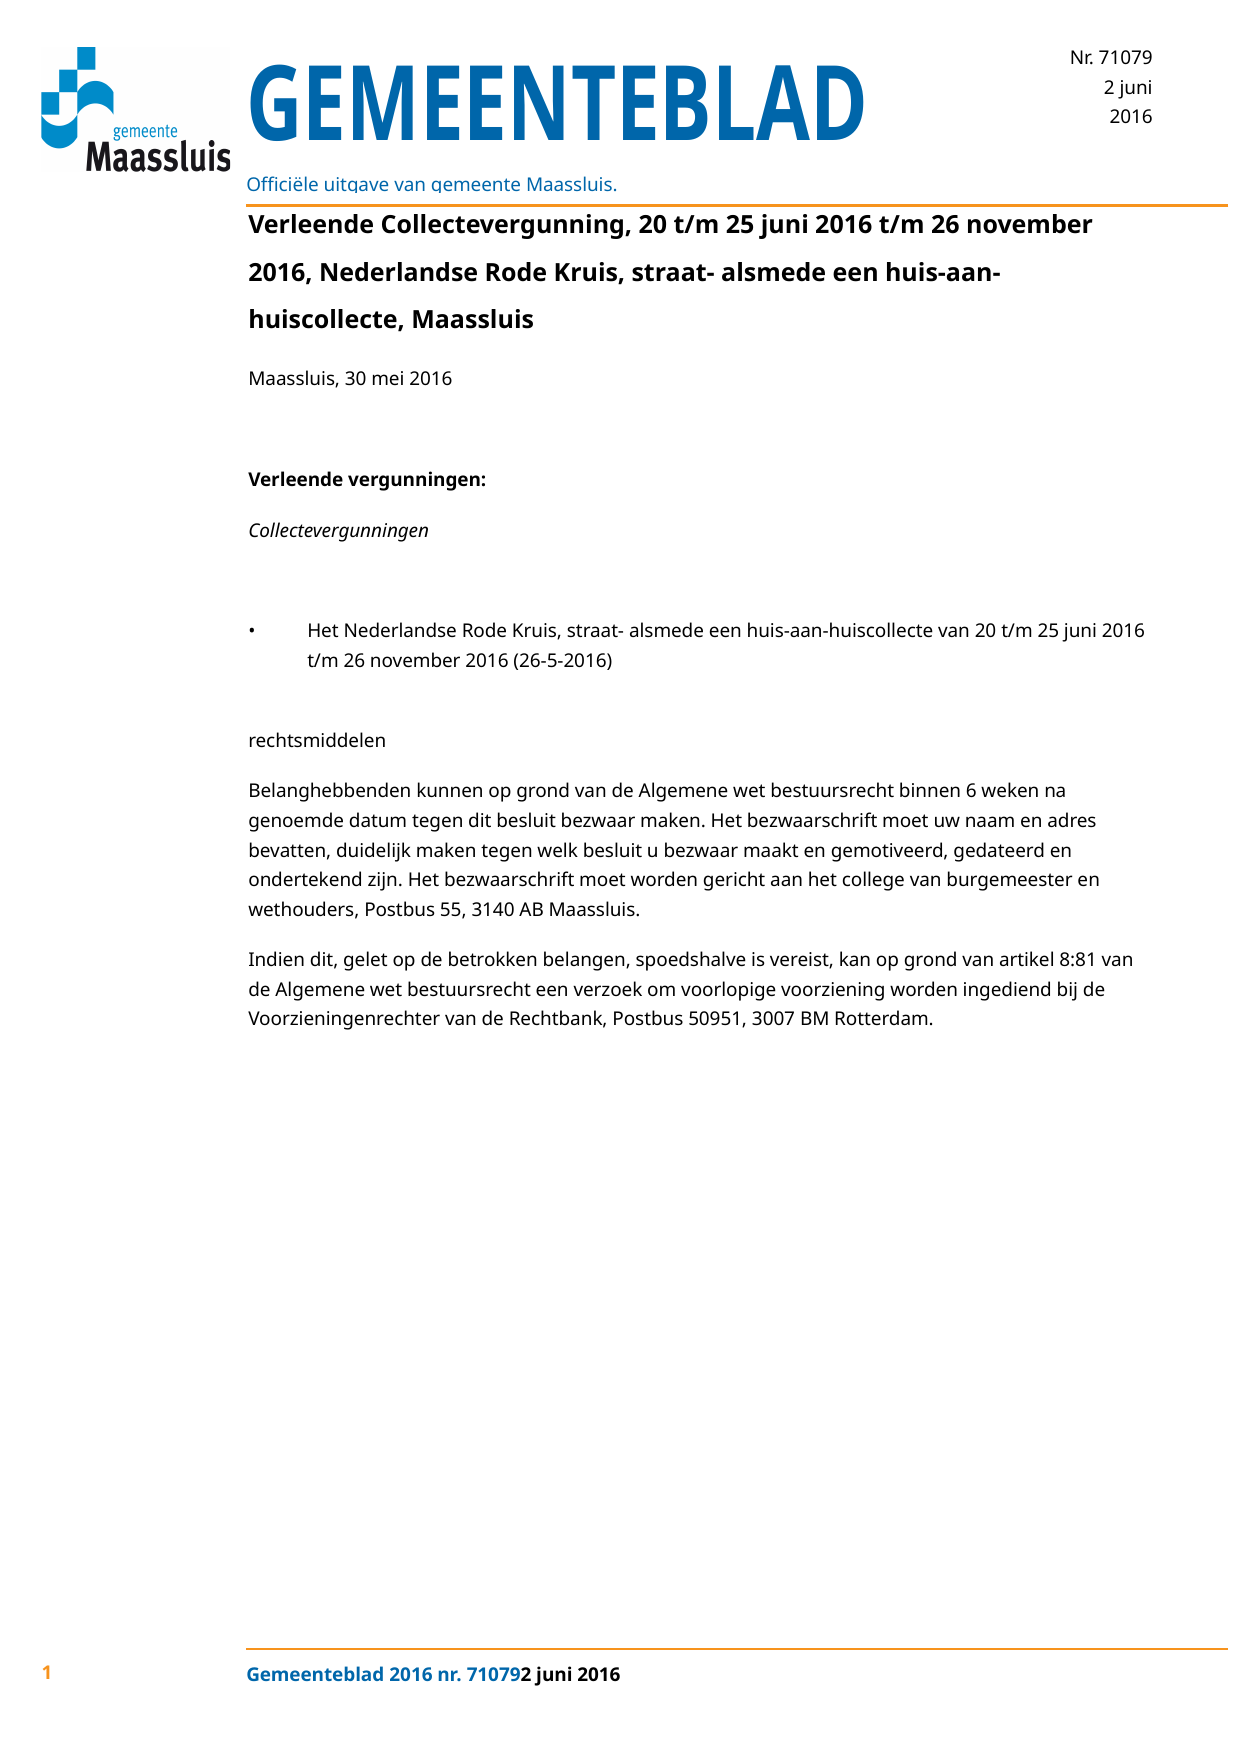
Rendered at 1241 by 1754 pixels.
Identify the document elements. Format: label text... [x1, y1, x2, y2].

text Maassluis, 30 mei 2016 [248, 366, 1152, 391]
text Indien dit, gelet op de betrokken belangen, spoedshalve is vereist, kan op grond van artikel 8:81 van de Algemene wet bestuursrecht een verzoek om voorlopige voorziening worden ingediend bij de Voorzieningenrechter van de Rechtbank, Postbus 50951, 3007 BM Rotterdam. [248, 946, 1152, 1031]
picture [41, 47, 77, 92]
list Het Nederlandse Rode Kruis, straat- alsmede een huis-aan-huiscollecte van 20 t/m 25 juni 2016 t/m 26 november 2016 (26-5-2016) [248, 618, 1152, 673]
text rechtsmiddelen [248, 727, 1152, 753]
text Verleende Collectevergunning, 20 t/m 25 juni 2016 t/m 26 november 2016, Nederlandse Rode Kruis, straat- alsmede een huis-aan-huiscollecte, Maassluis [248, 207, 1152, 336]
text Belanghebbenden kunnen op grond van de Algemene wet bestuursrecht binnen 6 weken na genoemde datum tegen dit besluit bezwaar maken. Het bezwaarschrift moet uw naam en adres bevatten, duidelijk maken tegen welk besluit u bezwaar maakt en gemotiveerd, gedateerd en ondertekend zijn. Het bezwaarschrift moet worden gericht aan het college van burgemeester en wethouders, Postbus 55, 3140 AB Maassluis. [248, 778, 1152, 922]
text Collectevergunningen [248, 517, 1152, 542]
picture [41, 47, 231, 172]
text Verleende vergunningen: [248, 466, 1152, 492]
